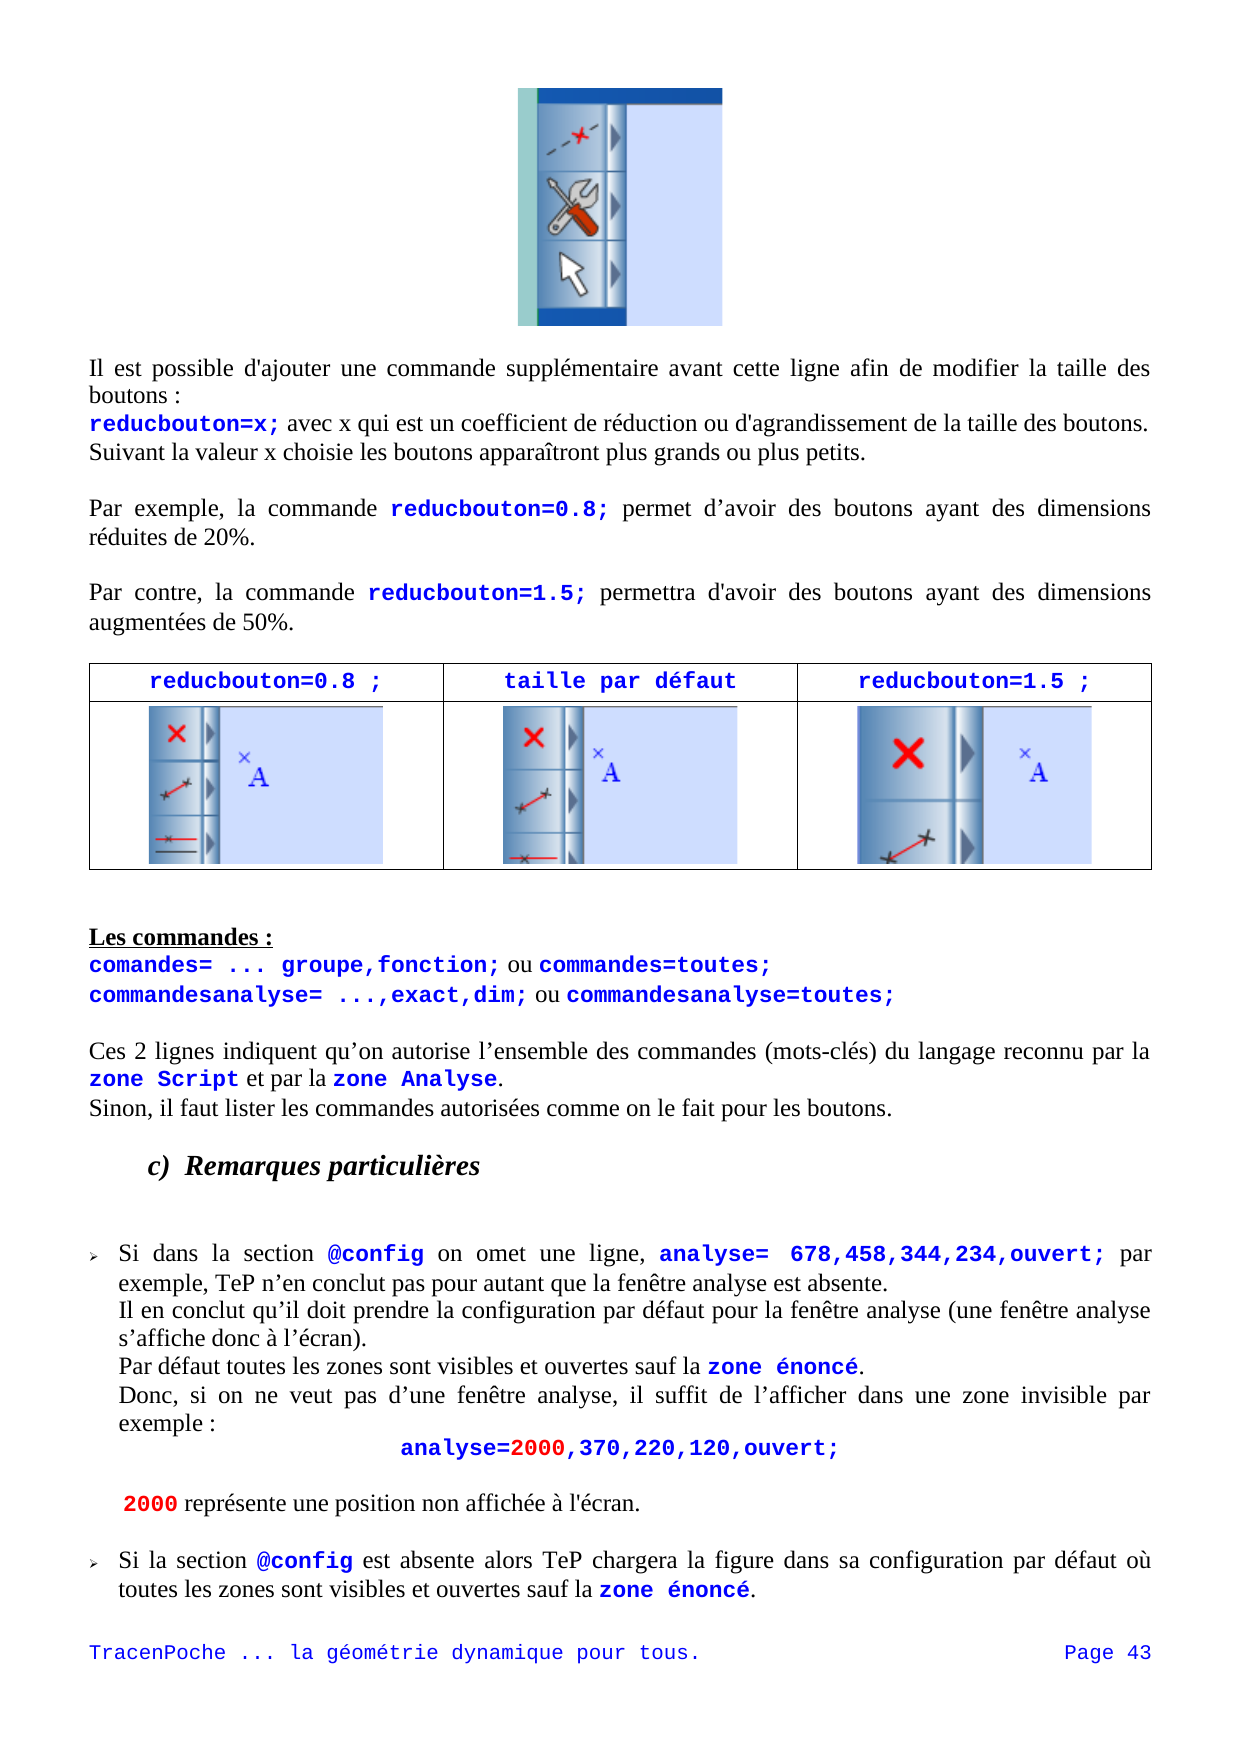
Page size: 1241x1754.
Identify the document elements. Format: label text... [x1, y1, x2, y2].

subtitle Remarques particulières [148, 1149, 1152, 1182]
picture [517, 88, 723, 326]
table_header taille par défaut [444, 664, 797, 701]
text analyse=2000,370,220,120,ouvert; [88, 1436, 1152, 1463]
text Il est possible d'ajouter une commande supplémentaire avant cette ligne afin de modifier la taille des boutons : [88, 354, 1152, 409]
picture [503, 706, 738, 864]
table_header reducbouton=1.5 ; [798, 664, 1151, 701]
text Par exemple, la commande reducbouton=0.8; permet d’avoir des boutons ayant des dimensions réduites de 20%. [88, 494, 1152, 551]
list Si dans la section @config on omet une ligne, analyse= 678,458,344,234,ouvert; par exemple, TeP n’en conclut pas pour autant que la fenêtre analyse est absente. [88, 1239, 1152, 1296]
picture [148, 706, 383, 864]
text Par contre, la commande reducbouton=1.5; permettra d'avoir des boutons ayant des dimensions augmentées de 50%. [88, 578, 1152, 636]
text Par défaut toutes les zones sont visibles et ouvertes sauf la zone énoncé. [118, 1352, 1152, 1381]
text Ces 2 lignes indiquent qu’on autorise l’ensemble des commandes (mots-clés) du langage reconnu par la zone Script et par la zone Analyse. [88, 1037, 1152, 1094]
table_header reducbouton=0.8 ; [90, 664, 443, 701]
list Si la section @config est absente alors TeP chargera la figure dans sa configuration par défaut où toutes les zones sont visibles et ouvertes sauf la zone énoncé. [88, 1546, 1152, 1604]
text comandes= ... groupe,fonction; ou commandes=toutes; [88, 951, 1152, 980]
text commandesanalyse= ...,exact,dim; ou commandesanalyse=toutes; [88, 980, 1152, 1009]
picture [857, 706, 1092, 864]
table_cell [444, 702, 797, 869]
text Sinon, il faut lister les commandes autorisées comme on le fait pour les boutons. [88, 1094, 1152, 1122]
text Suivant la valeur x choisie les boutons apparaîtront plus grands ou plus petits. [88, 438, 1152, 466]
text Donc, si on ne veut pas d’une fenêtre analyse, il suffit de l’afficher dans une zone invisible par exemple : [118, 1381, 1152, 1436]
text 2000 représente une position non affichée à l'écran. [123, 1489, 1152, 1518]
text Les commandes : [88, 923, 1152, 951]
table_cell [90, 702, 443, 869]
table_cell [798, 702, 1151, 869]
text Il en conclut qu’il doit prendre la configuration par défaut pour la fenêtre analyse (une fenêtre analyse s’affiche donc à l’écran). [118, 1296, 1152, 1352]
text reducbouton=x; avec x qui est un coefficient de réduction ou d'agrandissement de la taille des boutons. [88, 409, 1152, 438]
